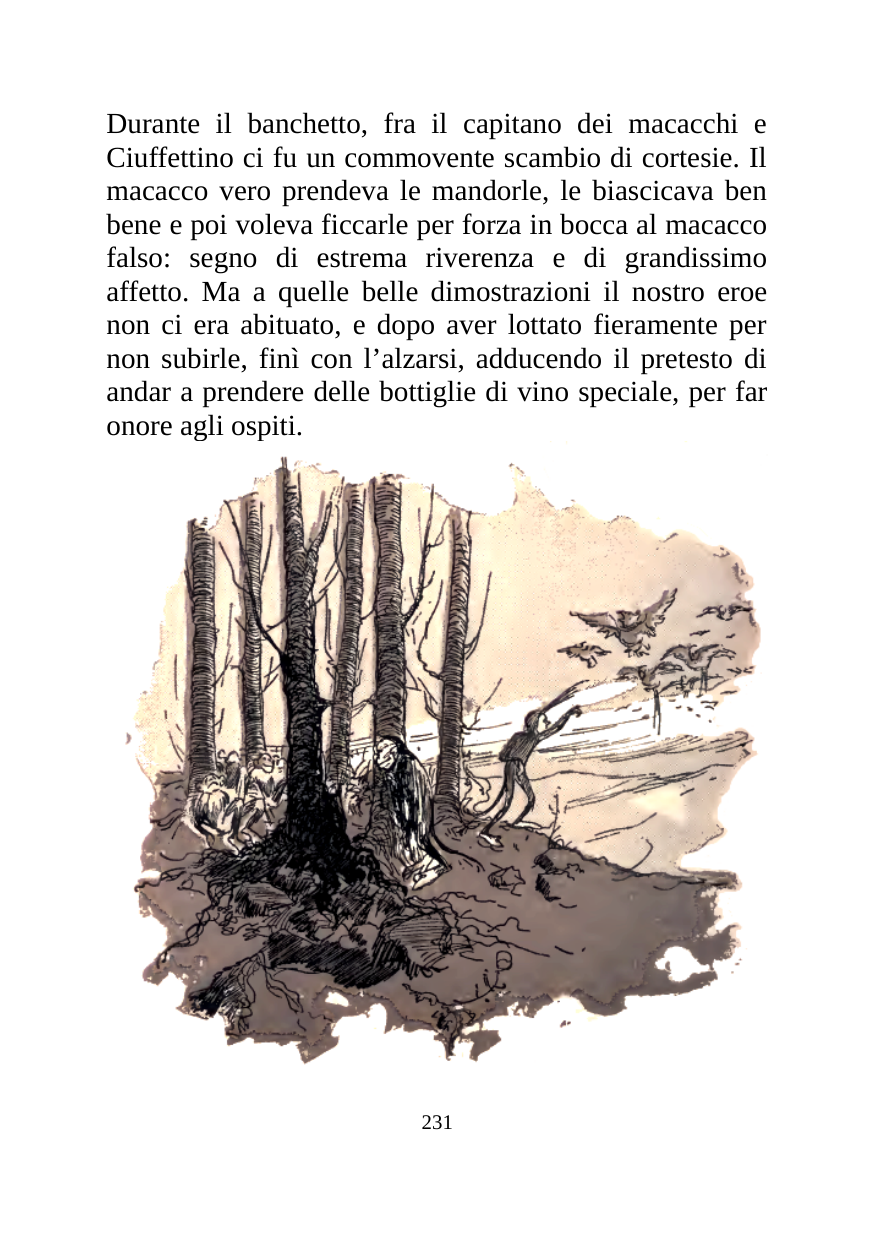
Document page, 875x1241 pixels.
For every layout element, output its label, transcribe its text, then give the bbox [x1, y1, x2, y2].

text Durante il banchetto, fra il capitano dei macacchi e Ciuffettino ci fu un commovente scambio di cortesie. Il macacco vero prendeva le mandorle, le biascicava ben bene e poi voleva ficcarle per forza in bocca al macacco falso: segno di estrema riverenza e di grandissimo affetto. Ma a quelle belle dimostrazioni il nostro eroe non ci era abituato, e dopo aver lottato fieramente per non subirle, finì con l’alzarsi, adducendo il pretesto di andar a prendere delle bottiglie di vino speciale, per far onore agli ospiti. [106, 106, 768, 441]
picture [106, 441, 768, 1072]
